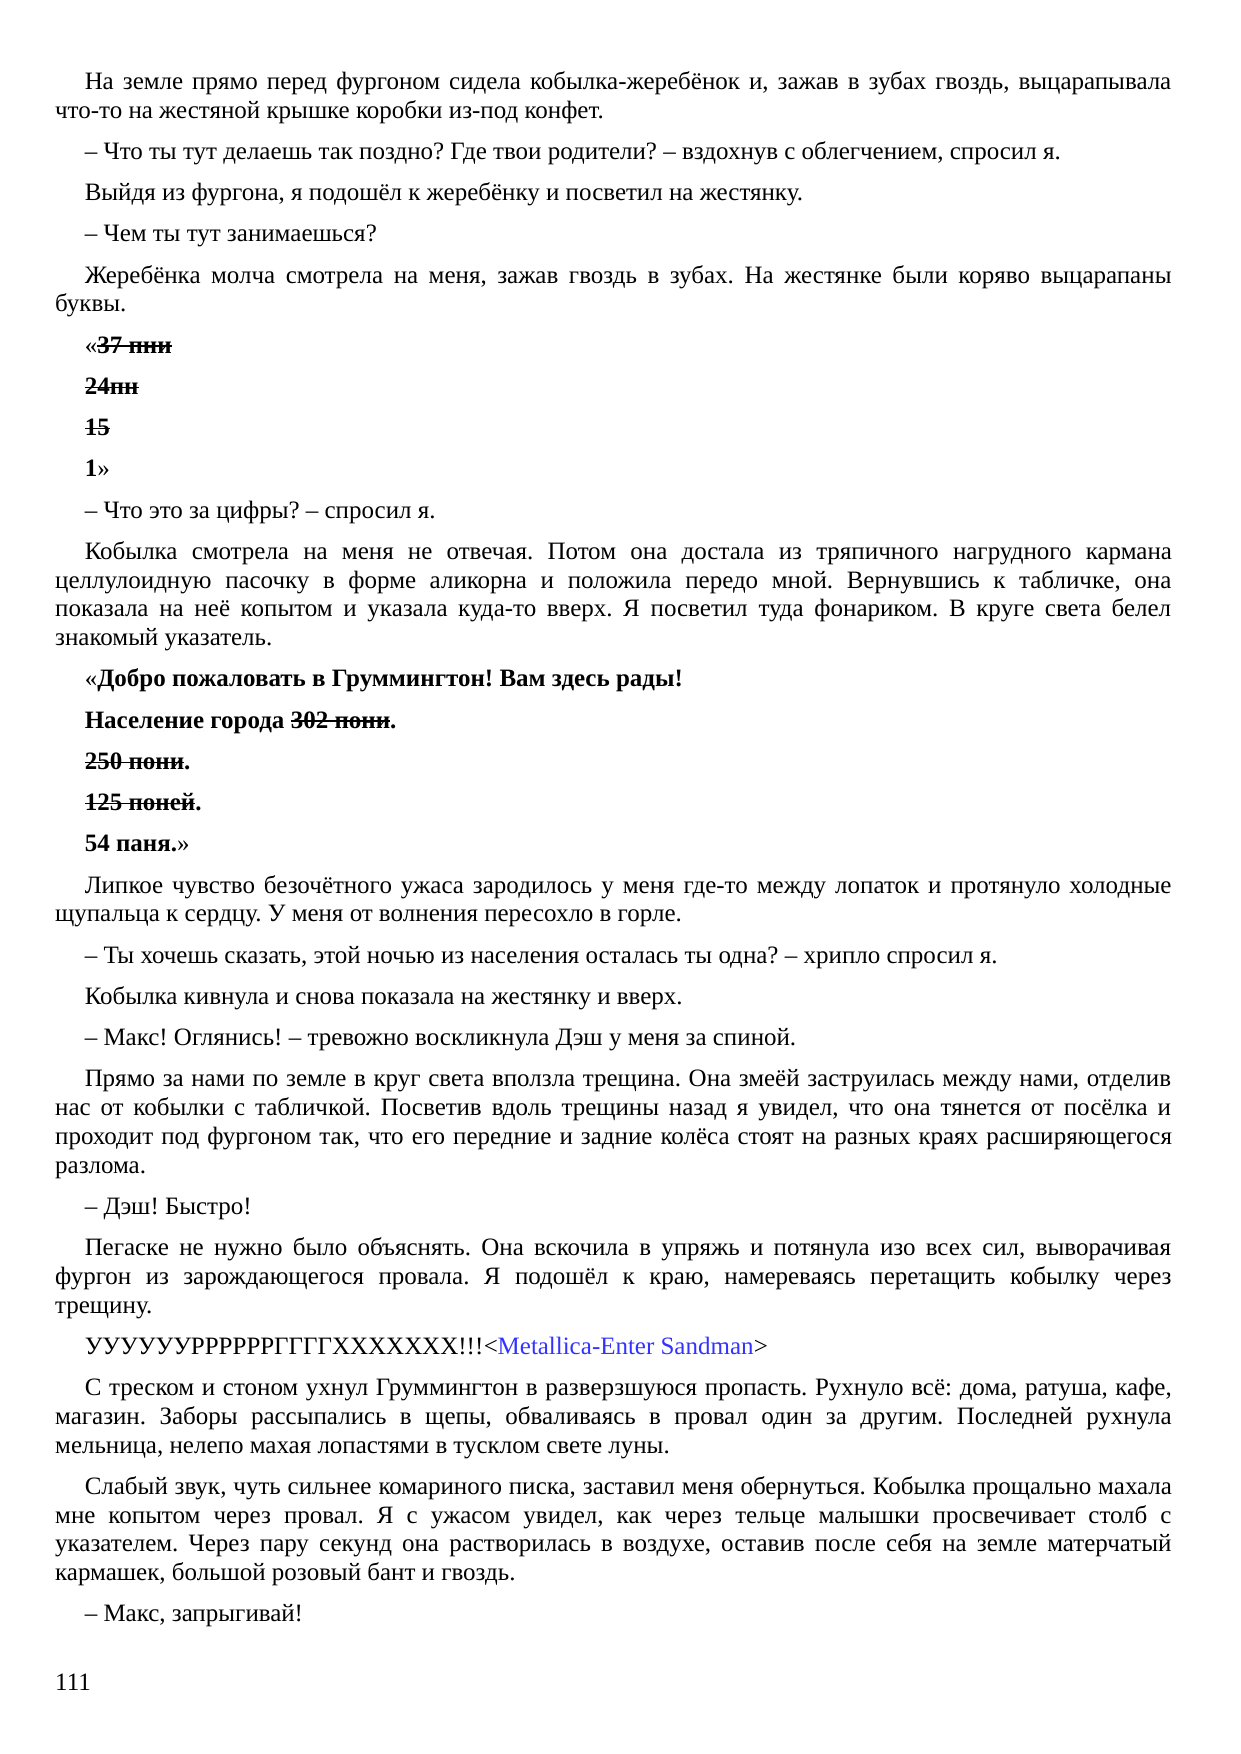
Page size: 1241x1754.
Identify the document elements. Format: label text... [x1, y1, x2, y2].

text 24пн [55, 371, 1173, 400]
text – Макс! Оглянись! – тревожно воскликнула Дэш у меня за спиной. [55, 1022, 1173, 1051]
text – Ты хочешь сказать, этой ночью из населения осталась ты одна? – хрипло спросил я. [55, 940, 1173, 968]
text 54 паня.» [55, 828, 1173, 857]
text 250 пони. [55, 746, 1173, 775]
text Прямо за нами по земле в круг света вползла трещина. Она змеёй заструилась между нами, отделив нас от кобылки с табличкой. Посветив вдоль трещины назад я увидел, что она тянется от посёлка и проходит под фургоном так, что его передние и задние колёса стоят на разных краях расширяющегося разлома. [55, 1063, 1173, 1178]
text Пегаске не нужно было объяснять. Она вскочила в упряжь и потянула изо всех сил, выворачивая фургон из зарождающегося провала. Я подошёл к краю, намереваясь перетащить кобылку через трещину. [55, 1232, 1173, 1318]
text УУУУУУРРРРРРГГГГХХХХХХХ!!!<Metallica-Enter Sandman> [55, 1331, 1173, 1360]
text 1» [55, 453, 1173, 482]
text 15 [55, 412, 1173, 441]
text Население города 302 пони. [55, 705, 1173, 733]
text 125 поней. [55, 787, 1173, 816]
text Жеребёнка молча смотрела на меня, зажав гвоздь в зубах. На жестянке были коряво выцарапаны буквы. [55, 260, 1173, 317]
text Выйдя из фургона, я подошёл к жеребёнку и посветил на жестянку. [55, 177, 1173, 206]
text Кобылка кивнула и снова показала на жестянку и вверх. [55, 981, 1173, 1010]
text «Добро пожаловать в Груммингтон! Вам здесь рады! [55, 663, 1173, 692]
text – Макс, запрыгивай! [55, 1598, 1173, 1627]
text – Дэш! Быстро! [55, 1191, 1173, 1220]
text – Что это за цифры? – спросил я. [55, 495, 1173, 523]
text «37 пни [55, 330, 1173, 358]
text – Что ты тут делаешь так поздно? Где твои родители? – вздохнув с облегчением, спросил я. [55, 136, 1173, 165]
text – Чем ты тут занимаешься? [55, 218, 1173, 247]
text На земле прямо перед фургоном сидела кобылка-жеребёнок и, зажав в зубах гвоздь, выцарапывала что-то на жестяной крышке коробки из-под конфет. [55, 66, 1173, 123]
text Кобылка смотрела на меня не отвечая. Потом она достала из тряпичного нагрудного кармана целлулоидную пасочку в форме аликорна и положила передо мной. Вернувшись к табличке, она показала на неё копытом и указала куда-то вверх. Я посветил туда фонариком. В круге света белел знакомый указатель. [55, 536, 1173, 651]
text Липкое чувство безочётного ужаса зародилось у меня где-то между лопаток и протянуло холодные щупальца к сердцу. У меня от волнения пересохло в горле. [55, 870, 1173, 927]
text С треском и стоном ухнул Груммингтон в разверзшуюся пропасть. Рухнуло всё: дома, ратуша, кафе, магазин. Заборы рассыпались в щепы, обваливаясь в провал один за другим. Последней рухнула мельница, нелепо махая лопастями в тусклом свете луны. [55, 1372, 1173, 1458]
text Слабый звук, чуть сильнее комариного писка, заставил меня обернуться. Кобылка прощально махала мне копытом через провал. Я с ужасом увидел, как через тельце малышки просвечивает столб с указателем. Через пару секунд она растворилась в воздухе, оставив после себя на земле матерчатый кармашек, большой розовый бант и гвоздь. [55, 1471, 1173, 1586]
